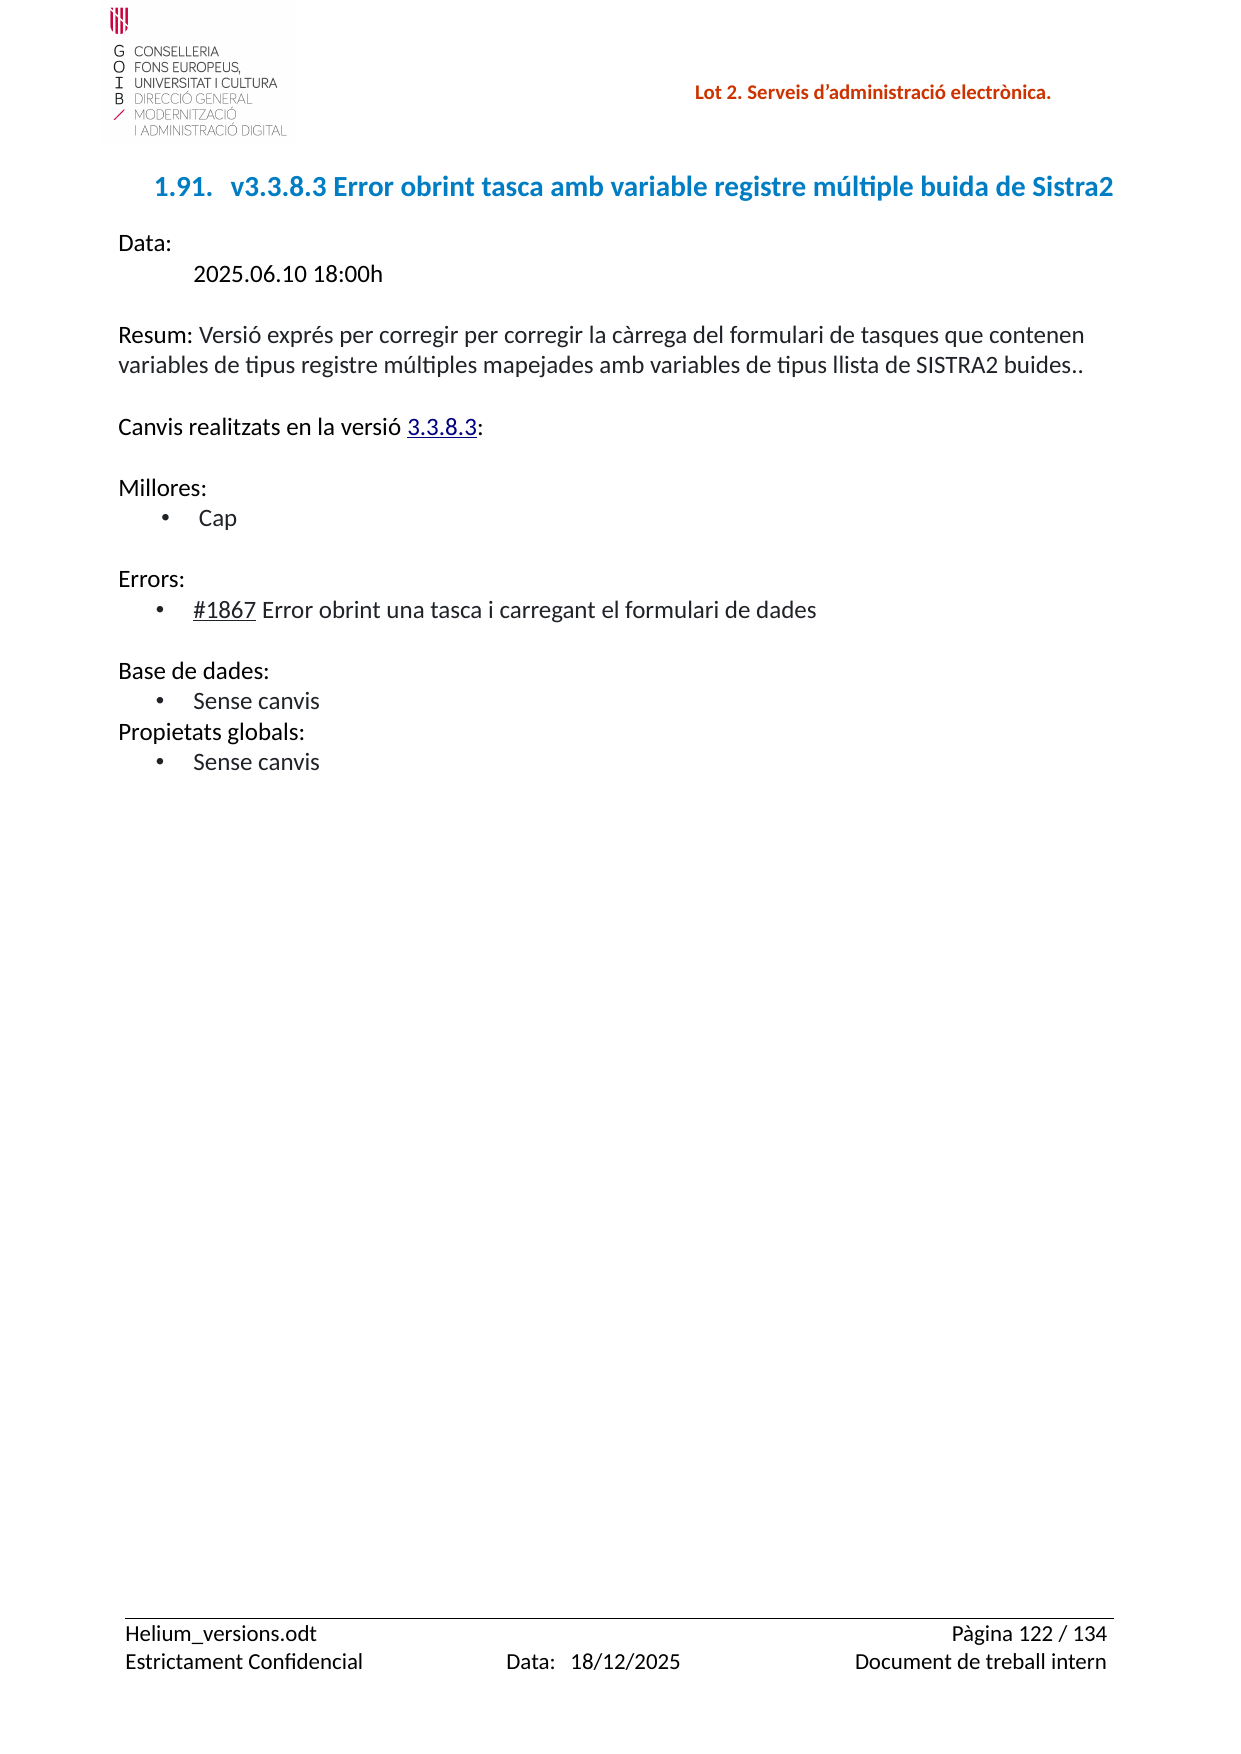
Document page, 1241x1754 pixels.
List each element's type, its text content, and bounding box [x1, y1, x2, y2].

subtitle v3.3.8.3 Error obrint tasca amb variable registre múltiple buida de Sistra2 [153, 168, 1122, 204]
list Sense canvis [156, 746, 1122, 777]
text Errors: [118, 563, 1122, 594]
text Propietats globals: [118, 716, 1122, 746]
list Cap [161, 502, 1122, 533]
text Resum: Versió exprés per corregir per corregir la càrrega del formulari de tasques que contenen variables de tipus registre múltiples mapejades amb variables de tipus llista de SISTRA2 buides.. [118, 319, 1122, 380]
picture [100, 0, 297, 144]
text Data: [118, 228, 1122, 258]
text Canvis realitzats en la versió 3.3.8.3: [118, 411, 1122, 441]
list Sense canvis [156, 685, 1122, 716]
text 2025.06.10 18:00h [118, 258, 1122, 289]
text Base de dades: [118, 655, 1122, 685]
text Millores: [118, 472, 1122, 502]
list #1867 Error obrint una tasca i carregant el formulari de dades [156, 594, 1122, 624]
